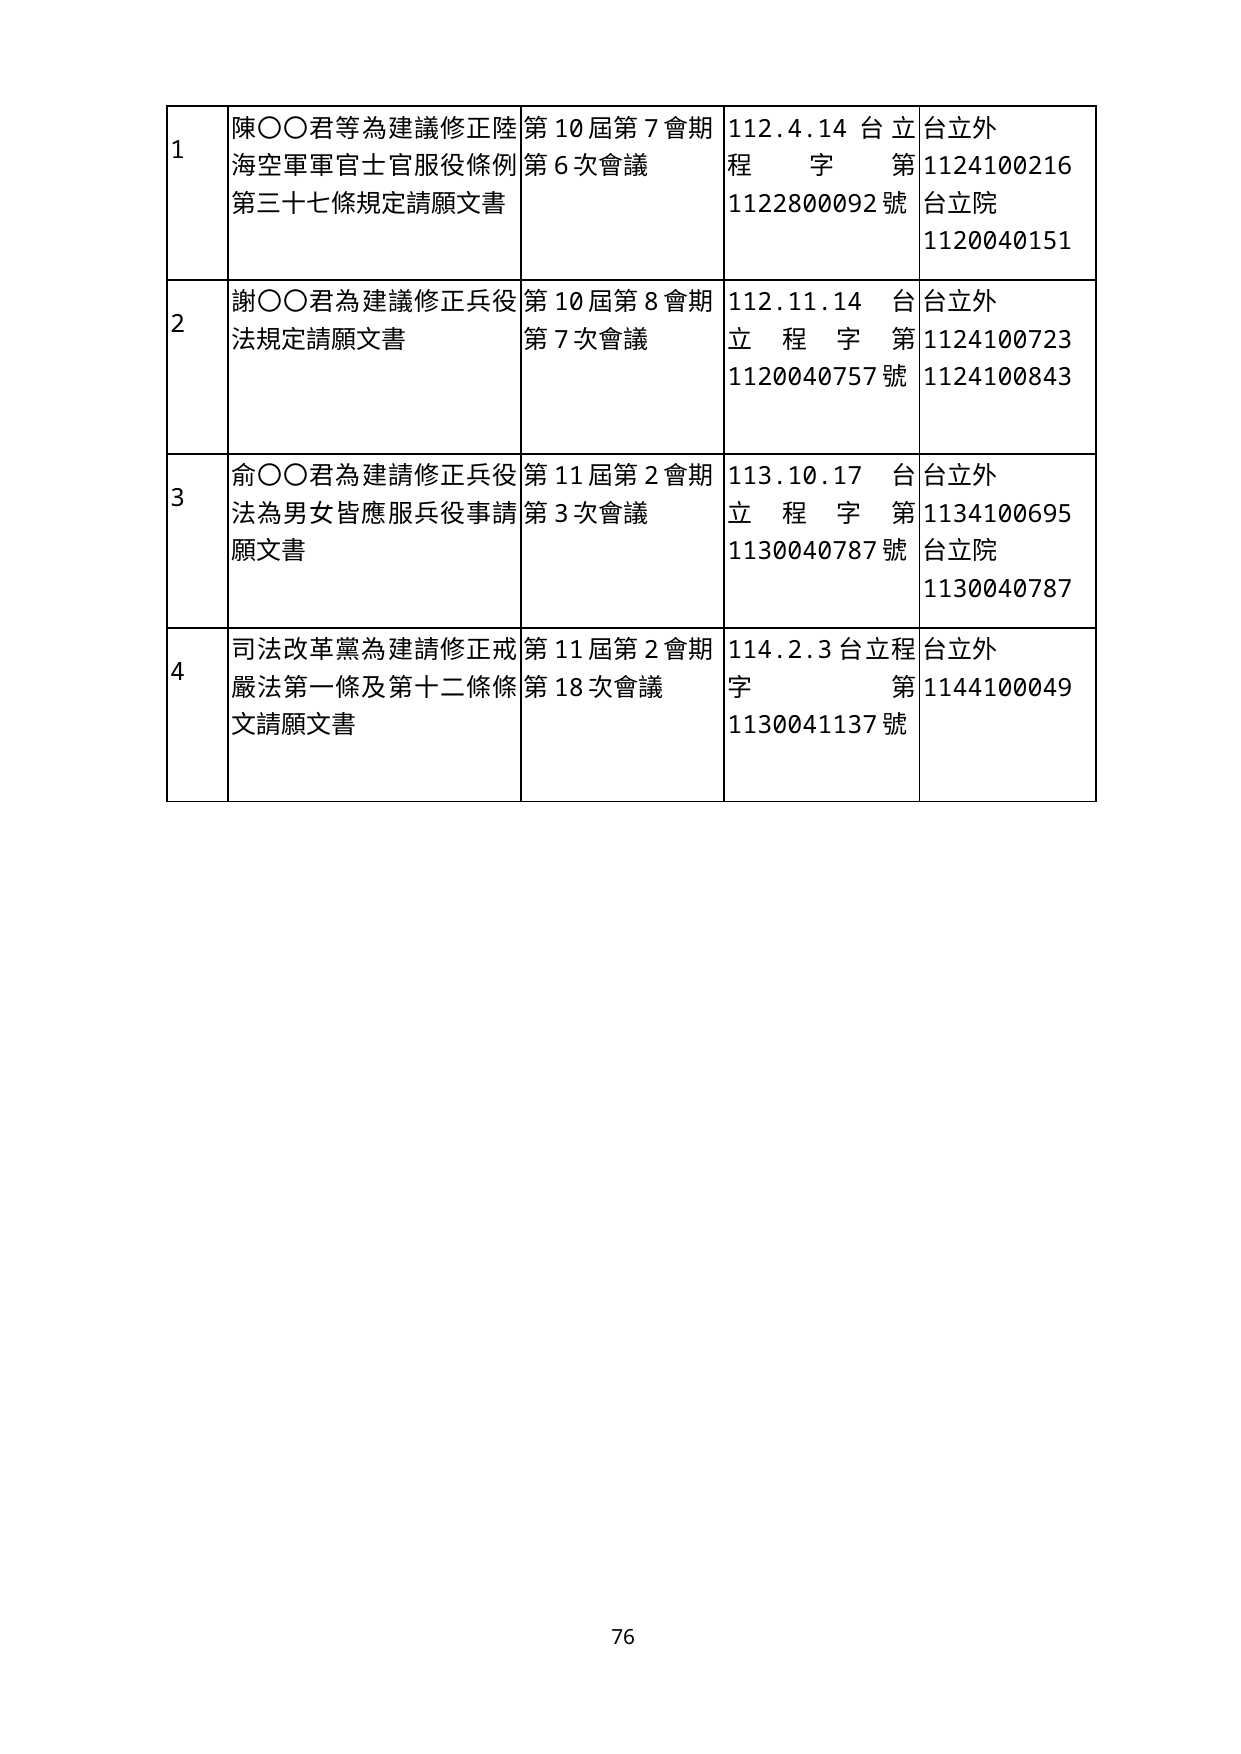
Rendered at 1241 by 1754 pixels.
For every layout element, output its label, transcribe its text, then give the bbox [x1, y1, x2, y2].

table_cell 第11屆第2會期第18次會議 [522, 629, 723, 801]
table_cell 113.10.17台立程字第1130040787號 [725, 455, 919, 627]
table_cell 台立外1144100049 [920, 629, 1095, 801]
table_cell 112.4.14台立程字第1122800092號 [725, 107, 919, 279]
table_cell 第11屆第2會期第3次會議 [522, 455, 723, 627]
table_cell 俞〇〇君為建請修正兵役法為男女皆應服兵役事請願文書 [229, 455, 520, 627]
table_cell 司法改革黨為建請修正戒嚴法第一條及第十二條條文請願文書 [229, 629, 520, 801]
table_cell [168, 455, 227, 627]
table_cell 台立外1124100216 台立院 1120040151 [920, 107, 1095, 279]
table_cell 第10屆第8會期第7次會議 [522, 281, 723, 453]
table_cell 台立外 1134100695 台立院 1130040787 [920, 455, 1095, 627]
table_cell [168, 107, 227, 279]
table_cell [168, 281, 227, 453]
table_cell 台立外1124100723 1124100843 [920, 281, 1095, 453]
table_cell 謝〇〇君為建議修正兵役法規定請願文書 [229, 281, 520, 453]
table_cell 陳〇〇君等為建議修正陸海空軍軍官士官服役條例第三十七條規定請願文書 [229, 107, 520, 279]
table_cell 114.2.3台立程字第1130041137號 [725, 629, 919, 801]
table_cell 112.11.14台立程字第1120040757號 [725, 281, 919, 453]
table_cell 第10屆第7會期第6次會議 [522, 107, 723, 279]
table_cell [168, 629, 227, 801]
